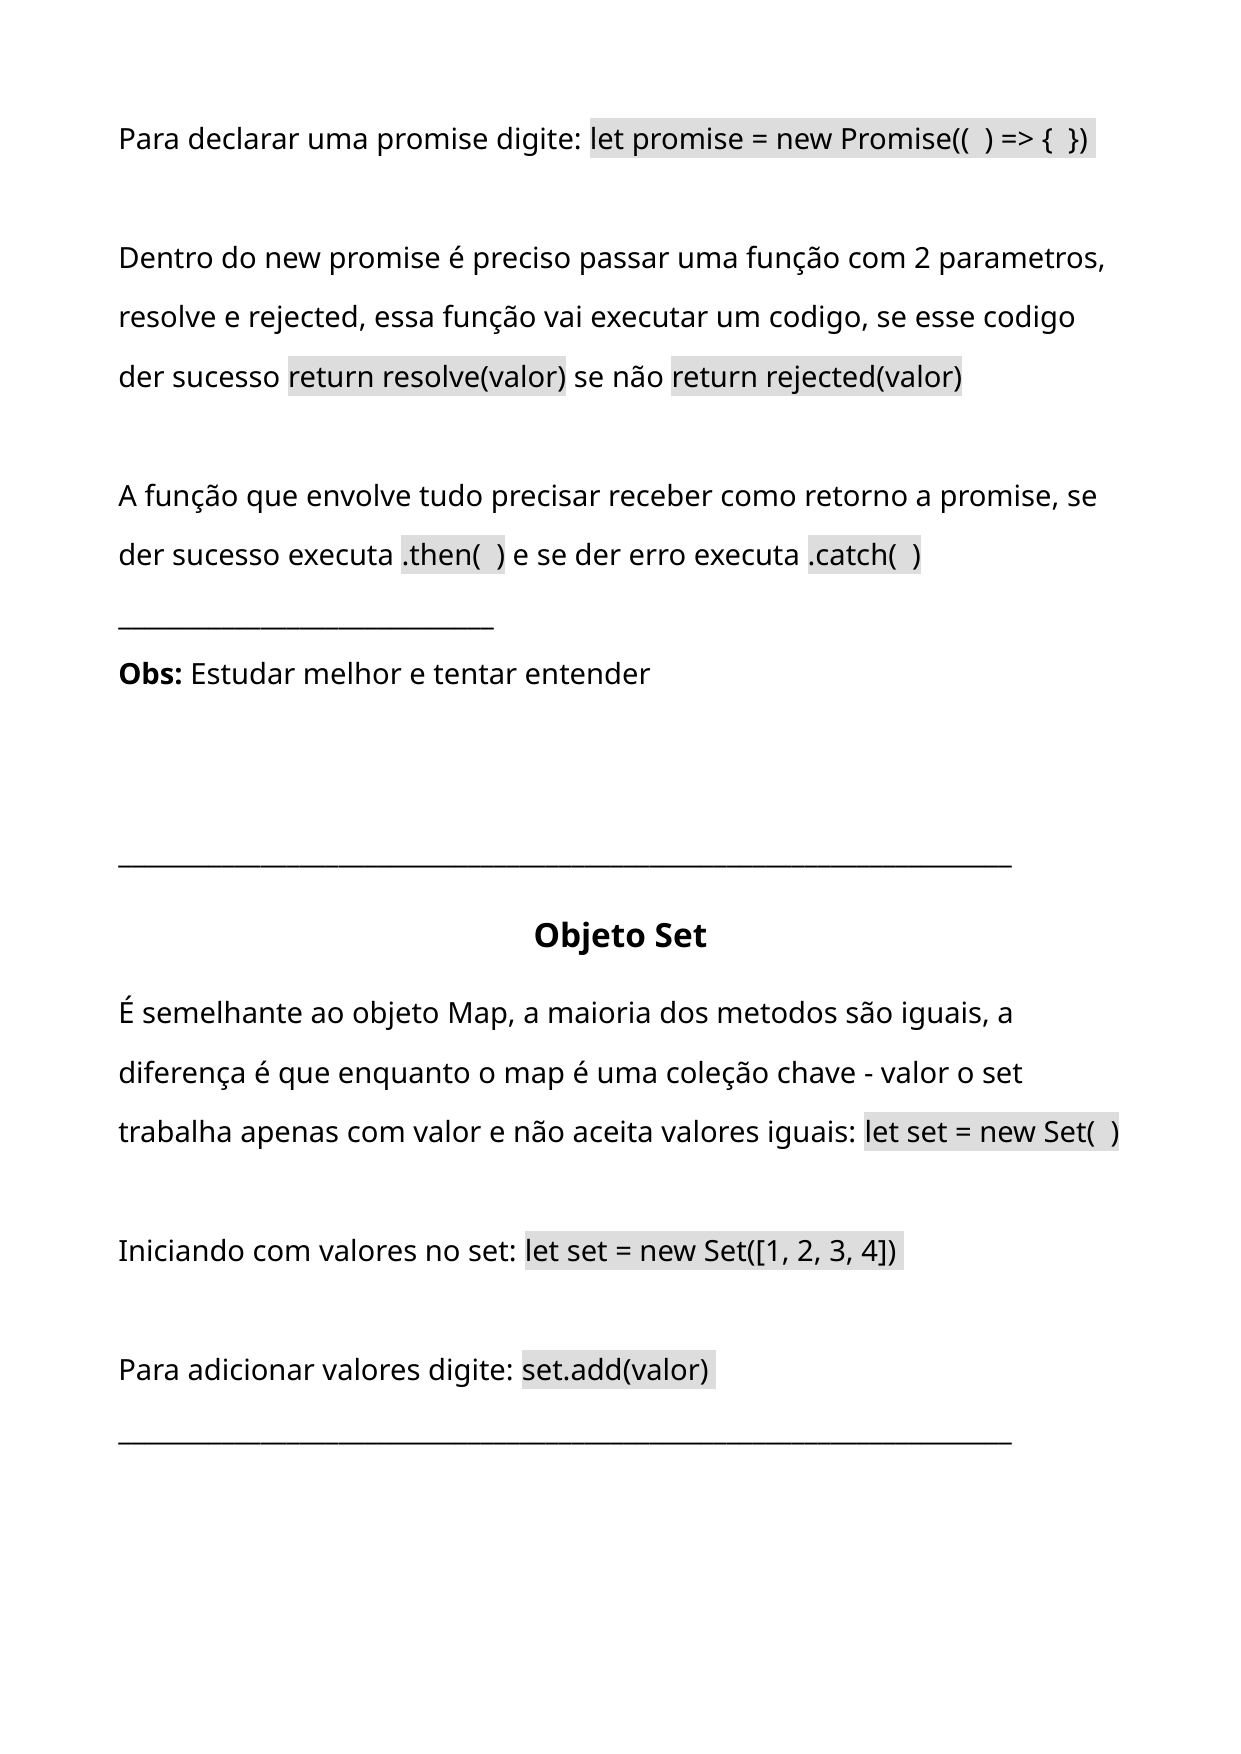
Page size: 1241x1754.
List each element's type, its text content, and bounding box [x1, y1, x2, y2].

text Para adicionar valores digite: set.add(valor) [118, 1350, 1122, 1389]
text Dentro do new promise é preciso passar uma função com 2 parametros, resolve e rejected, essa função vai executar um codigo, se esse codigo der sucesso return resolve(valor) se não return rejected(valor) [118, 237, 1122, 396]
text É semelhante ao objeto Map, a maioria dos metodos são iguais, a diferença é que enquanto o map é uma coleção chave - valor o set trabalha apenas com valor e não aceita valores iguais: let set = new Set( ) [118, 993, 1122, 1151]
text A função que envolve tudo precisar receber como retorno a promise, se der sucesso executa .then( ) e se der erro executa .catch( ) [118, 475, 1122, 574]
text _____________________________________________________________________ [118, 832, 1122, 872]
text Iniciando com valores no set: let set = new Set([1, 2, 3, 4]) [118, 1231, 1122, 1270]
text Para declarar uma promise digite: let promise = new Promise(( ) => { }) [118, 118, 1122, 158]
text _____________________________________________________________________ [118, 1409, 1122, 1449]
subtitle Objeto Set [118, 912, 1122, 958]
text _____________________________ [118, 594, 1122, 634]
text Obs: Estudar melhor e tentar entender [118, 653, 1122, 693]
